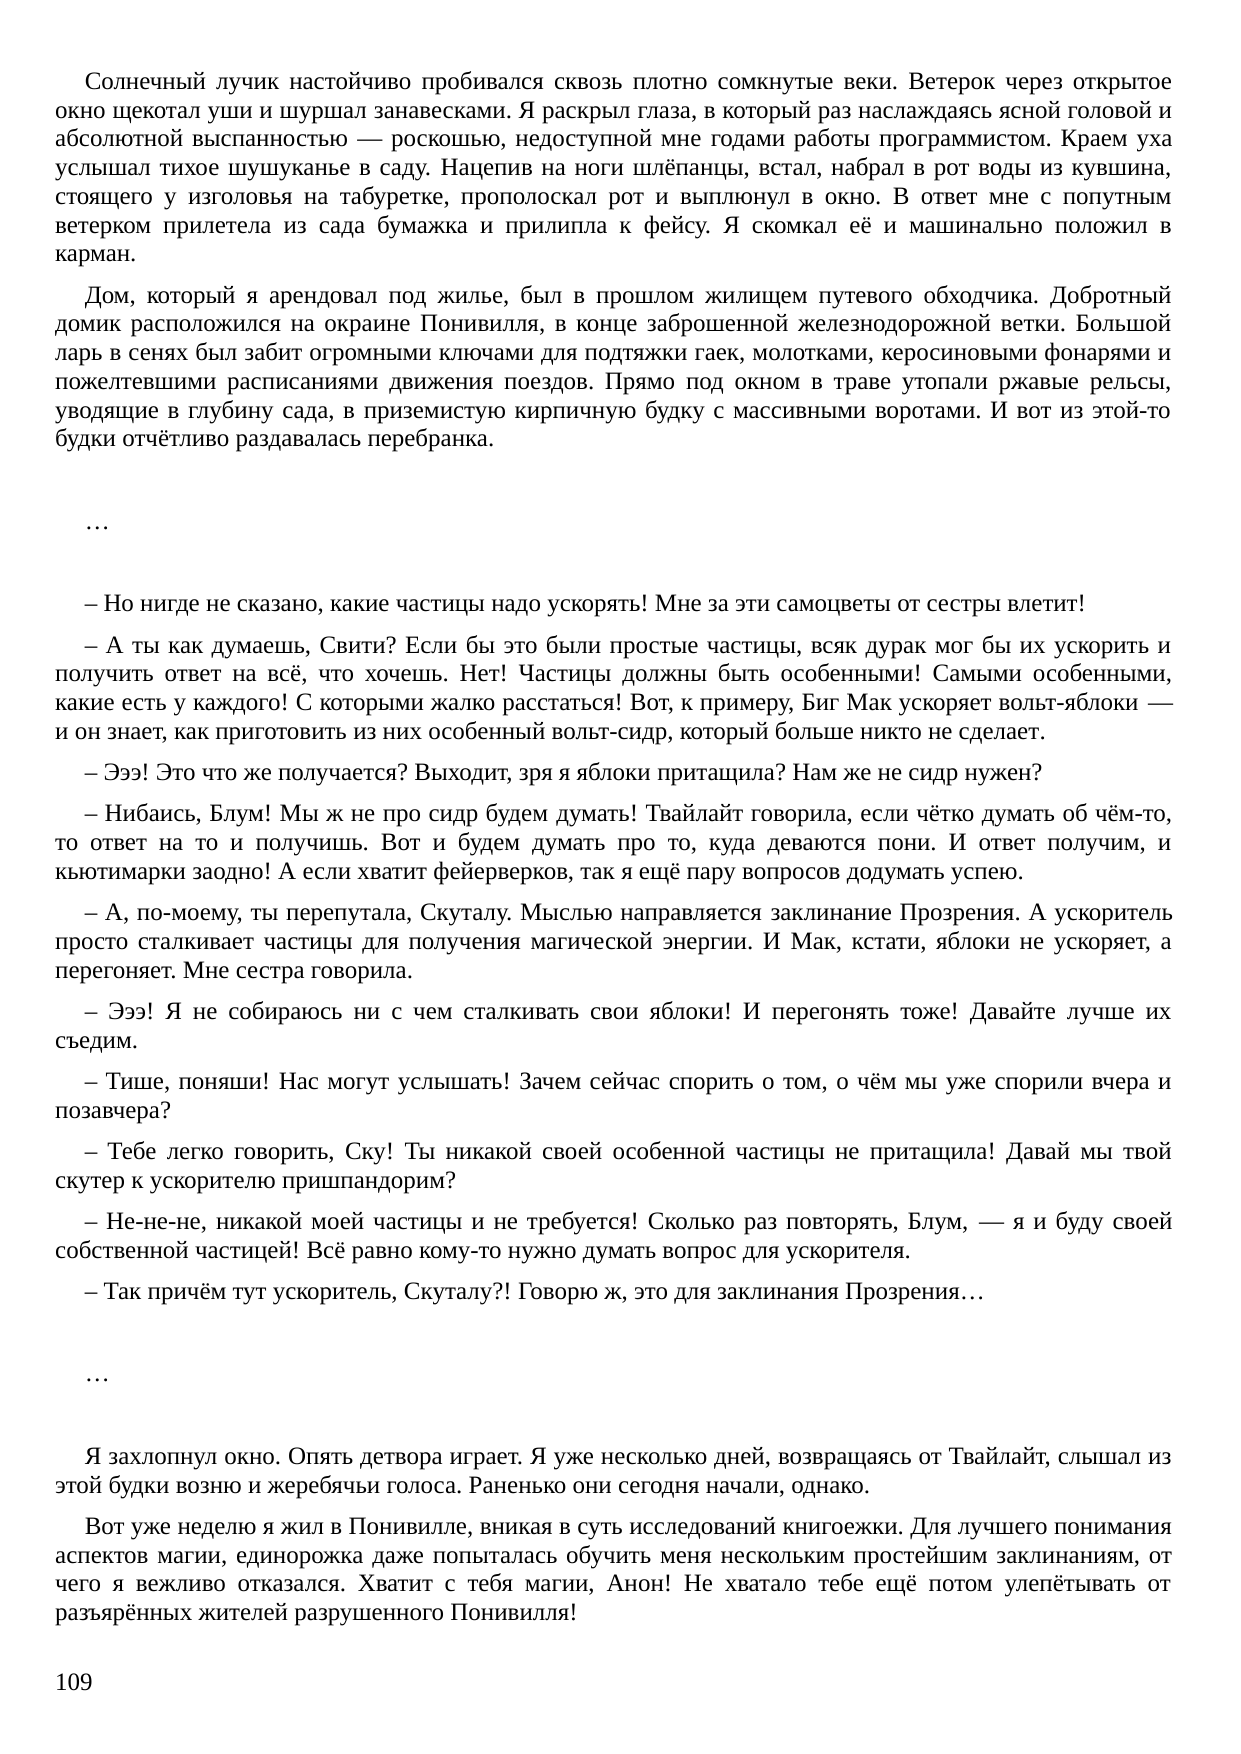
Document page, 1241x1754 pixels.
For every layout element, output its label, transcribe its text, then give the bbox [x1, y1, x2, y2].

text – Тише, поняши! Нас могут услышать! Зачем сейчас спорить о том, о чём мы уже спорили вчера и позавчера? [55, 1066, 1173, 1123]
text – Нибаись, Блум! Мы ж не про сидр будем думать! Твайлайт говорила, если чётко думать об чём-то, то ответ на то и получишь. Вот и будем думать про то, куда деваются пони. И ответ получим, и кьютимарки заодно! А если хватит фейерверков, так я ещё пару вопросов додумать успею. [55, 798, 1173, 885]
text Солнечный лучик настойчиво пробивался сквозь плотно сомкнутые веки. Ветерок через открытое окно щекотал уши и шуршал занавесками. Я раскрыл глаза, в который раз наслаждаясь ясной головой и абсолютной выспанностью — роскошью, недоступной мне годами работы программистом. Краем уха услышал тихое шушуканье в саду. Нацепив на ноги шлёпанцы, встал, набрал в рот воды из кувшина, стоящего у изголовья на табуретке, прополоскал рот и выплюнул в окно. В ответ мне с попутным ветерком прилетела из сада бумажка и прилипла к фейсу. Я скомкал её и машинально положил в карман. [55, 66, 1173, 267]
text – Не-не-не, никакой моей частицы и не требуется! Сколько раз повторять, Блум, — я и буду своей собственной частицей! Всё равно кому-то нужно думать вопрос для ускорителя. [55, 1206, 1173, 1263]
text Я захлопнул окно. Опять детвора играет. Я уже несколько дней, возвращаясь от Твайлайт, слышал из этой будки возню и жеребячьи голоса. Раненько они сегодня начали, однако. [55, 1441, 1173, 1498]
text – Эээ! Это что же получается? Выходит, зря я яблоки притащила? Нам же не сидр нужен? [55, 757, 1173, 786]
text … [55, 1358, 1173, 1387]
text – Эээ! Я не собираюсь ни с чем сталкивать свои яблоки! И перегонять тоже! Давайте лучше их съедим. [55, 996, 1173, 1053]
text … [55, 506, 1173, 535]
text – А, по-моему, ты перепутала, Скуталу. Мыслью направляется заклинание Прозрения. А ускоритель просто сталкивает частицы для получения магической энергии. И Мак, кстати, яблоки не ускоряет, а перегоняет. Мне сестра говорила. [55, 897, 1173, 983]
text – Тебе легко говорить, Ску! Ты никакой своей особенной частицы не притащила! Давай мы твой скутер к ускорителю пришпандорим? [55, 1136, 1173, 1193]
text – Но нигде не сказано, какие частицы надо ускорять! Мне за эти самоцветы от сестры влетит! [55, 588, 1173, 617]
text Вот уже неделю я жил в Понивилле, вникая в суть исследований книгоежки. Для лучшего понимания аспектов магии, единорожка даже попыталась обучить меня нескольким простейшим заклинаниям, от чего я вежливо отказался. Хватит с тебя магии, Анон! Не хватало тебе ещё потом улепётывать от разъярённых жителей разрушенного Понивилля! [55, 1511, 1173, 1626]
text – А ты как думаешь, Свити? Если бы это были простые частицы, всяк дурак мог бы их ускорить и получить ответ на всё, что хочешь. Нет! Частицы должны быть особенными! Самыми особенными, какие есть у каждого! С которыми жалко расстаться! Вот, к примеру, Биг Мак ускоряет вольт-яблоки — и он знает, как приготовить из них особенный вольт-сидр, который больше никто не сделает. [55, 630, 1173, 745]
text Дом, который я арендовал под жилье, был в прошлом жилищем путевого обходчика. Добротный домик расположился на окраине Понивилля, в конце заброшенной железнодорожной ветки. Большой ларь в сенях был забит огромными ключами для подтяжки гаек, молотками, керосиновыми фонарями и пожелтевшими расписаниями движения поездов. Прямо под окном в траве утопали ржавые рельсы, уводящие в глубину сада, в приземистую кирпичную будку с массивными воротами. И вот из этой-то будки отчётливо раздавалась перебранка. [55, 280, 1173, 452]
text – Так причём тут ускоритель, Скуталу?! Говорю ж, это для заклинания Прозрения… [55, 1276, 1173, 1305]
